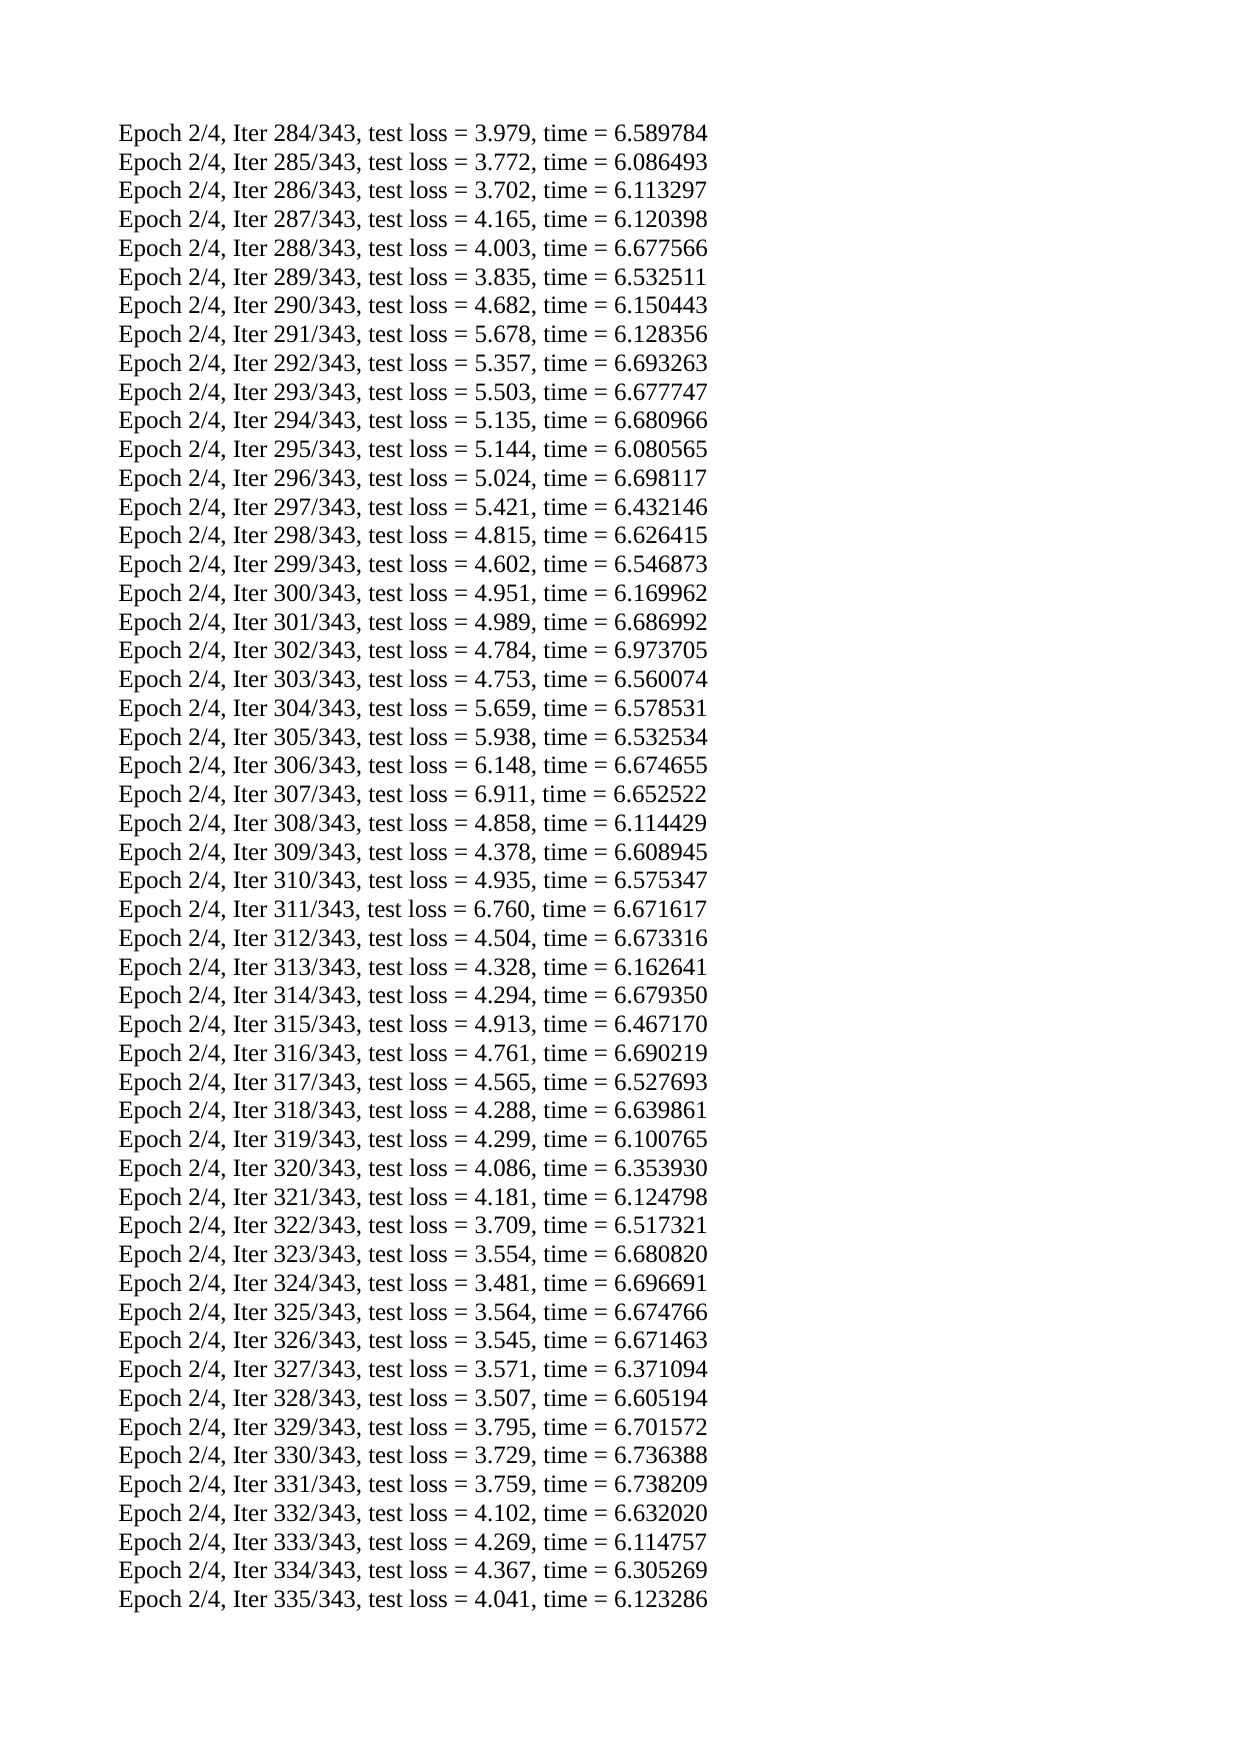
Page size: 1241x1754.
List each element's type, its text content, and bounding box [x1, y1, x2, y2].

text Epoch 2/4, Iter 321/343, test loss = 4.181, time = 6.124798 [118, 1182, 1122, 1211]
text Epoch 2/4, Iter 288/343, test loss = 4.003, time = 6.677566 [118, 233, 1122, 262]
text Epoch 2/4, Iter 305/343, test loss = 5.938, time = 6.532534 [118, 722, 1122, 751]
text Epoch 2/4, Iter 294/343, test loss = 5.135, time = 6.680966 [118, 406, 1122, 434]
text Epoch 2/4, Iter 287/343, test loss = 4.165, time = 6.120398 [118, 204, 1122, 233]
text Epoch 2/4, Iter 324/343, test loss = 3.481, time = 6.696691 [118, 1268, 1122, 1297]
text Epoch 2/4, Iter 290/343, test loss = 4.682, time = 6.150443 [118, 291, 1122, 319]
text Epoch 2/4, Iter 320/343, test loss = 4.086, time = 6.353930 [118, 1153, 1122, 1182]
text Epoch 2/4, Iter 312/343, test loss = 4.504, time = 6.673316 [118, 923, 1122, 952]
text Epoch 2/4, Iter 328/343, test loss = 3.507, time = 6.605194 [118, 1383, 1122, 1412]
text Epoch 2/4, Iter 295/343, test loss = 5.144, time = 6.080565 [118, 434, 1122, 463]
text Epoch 2/4, Iter 333/343, test loss = 4.269, time = 6.114757 [118, 1527, 1122, 1556]
text Epoch 2/4, Iter 302/343, test loss = 4.784, time = 6.973705 [118, 636, 1122, 664]
text Epoch 2/4, Iter 317/343, test loss = 4.565, time = 6.527693 [118, 1067, 1122, 1096]
text Epoch 2/4, Iter 313/343, test loss = 4.328, time = 6.162641 [118, 952, 1122, 981]
text Epoch 2/4, Iter 327/343, test loss = 3.571, time = 6.371094 [118, 1354, 1122, 1383]
text Epoch 2/4, Iter 297/343, test loss = 5.421, time = 6.432146 [118, 492, 1122, 521]
text Epoch 2/4, Iter 298/343, test loss = 4.815, time = 6.626415 [118, 521, 1122, 549]
text Epoch 2/4, Iter 304/343, test loss = 5.659, time = 6.578531 [118, 693, 1122, 722]
text Epoch 2/4, Iter 322/343, test loss = 3.709, time = 6.517321 [118, 1211, 1122, 1239]
text Epoch 2/4, Iter 291/343, test loss = 5.678, time = 6.128356 [118, 319, 1122, 348]
text Epoch 2/4, Iter 299/343, test loss = 4.602, time = 6.546873 [118, 549, 1122, 578]
text Epoch 2/4, Iter 303/343, test loss = 4.753, time = 6.560074 [118, 664, 1122, 693]
text Epoch 2/4, Iter 306/343, test loss = 6.148, time = 6.674655 [118, 751, 1122, 779]
text Epoch 2/4, Iter 293/343, test loss = 5.503, time = 6.677747 [118, 377, 1122, 406]
text Epoch 2/4, Iter 285/343, test loss = 3.772, time = 6.086493 [118, 147, 1122, 176]
text Epoch 2/4, Iter 329/343, test loss = 3.795, time = 6.701572 [118, 1412, 1122, 1441]
text Epoch 2/4, Iter 316/343, test loss = 4.761, time = 6.690219 [118, 1038, 1122, 1067]
text Epoch 2/4, Iter 311/343, test loss = 6.760, time = 6.671617 [118, 894, 1122, 923]
text Epoch 2/4, Iter 332/343, test loss = 4.102, time = 6.632020 [118, 1498, 1122, 1527]
text Epoch 2/4, Iter 319/343, test loss = 4.299, time = 6.100765 [118, 1124, 1122, 1153]
text Epoch 2/4, Iter 296/343, test loss = 5.024, time = 6.698117 [118, 463, 1122, 492]
text Epoch 2/4, Iter 301/343, test loss = 4.989, time = 6.686992 [118, 607, 1122, 636]
text Epoch 2/4, Iter 315/343, test loss = 4.913, time = 6.467170 [118, 1009, 1122, 1038]
text Epoch 2/4, Iter 314/343, test loss = 4.294, time = 6.679350 [118, 981, 1122, 1009]
text Epoch 2/4, Iter 310/343, test loss = 4.935, time = 6.575347 [118, 866, 1122, 894]
text Epoch 2/4, Iter 292/343, test loss = 5.357, time = 6.693263 [118, 348, 1122, 377]
text Epoch 2/4, Iter 300/343, test loss = 4.951, time = 6.169962 [118, 578, 1122, 607]
text Epoch 2/4, Iter 308/343, test loss = 4.858, time = 6.114429 [118, 808, 1122, 837]
text Epoch 2/4, Iter 326/343, test loss = 3.545, time = 6.671463 [118, 1326, 1122, 1354]
text Epoch 2/4, Iter 286/343, test loss = 3.702, time = 6.113297 [118, 176, 1122, 204]
text Epoch 2/4, Iter 330/343, test loss = 3.729, time = 6.736388 [118, 1441, 1122, 1469]
text Epoch 2/4, Iter 289/343, test loss = 3.835, time = 6.532511 [118, 262, 1122, 291]
text Epoch 2/4, Iter 331/343, test loss = 3.759, time = 6.738209 [118, 1469, 1122, 1498]
text Epoch 2/4, Iter 309/343, test loss = 4.378, time = 6.608945 [118, 837, 1122, 866]
text Epoch 2/4, Iter 325/343, test loss = 3.564, time = 6.674766 [118, 1297, 1122, 1326]
text Epoch 2/4, Iter 307/343, test loss = 6.911, time = 6.652522 [118, 779, 1122, 808]
text Epoch 2/4, Iter 335/343, test loss = 4.041, time = 6.123286 [118, 1584, 1122, 1613]
text Epoch 2/4, Iter 334/343, test loss = 4.367, time = 6.305269 [118, 1556, 1122, 1584]
text Epoch 2/4, Iter 318/343, test loss = 4.288, time = 6.639861 [118, 1096, 1122, 1124]
text Epoch 2/4, Iter 284/343, test loss = 3.979, time = 6.589784 [118, 118, 1122, 147]
text Epoch 2/4, Iter 323/343, test loss = 3.554, time = 6.680820 [118, 1239, 1122, 1268]
